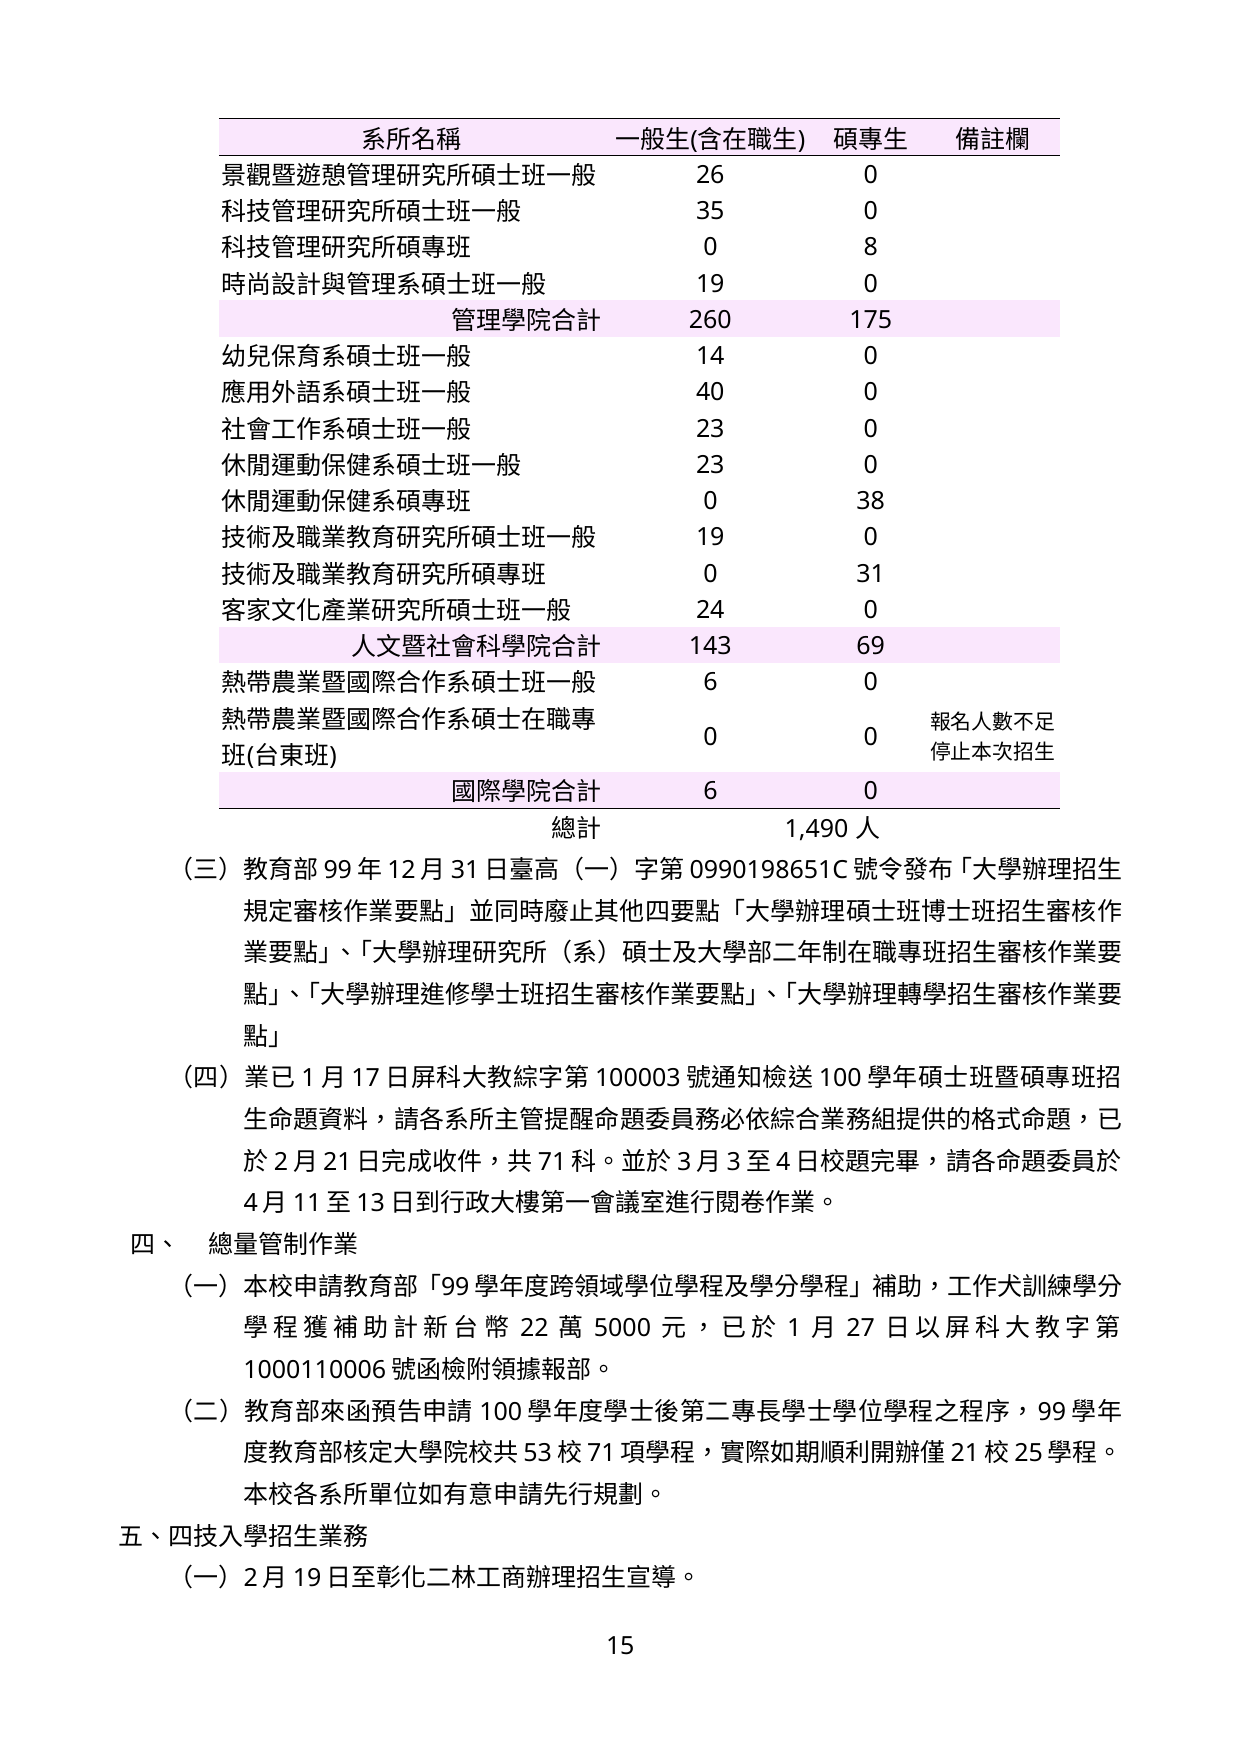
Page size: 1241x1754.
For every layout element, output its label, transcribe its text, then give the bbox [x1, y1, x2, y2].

table_header 碩專生 [817, 119, 924, 155]
table_cell 0 [604, 554, 817, 590]
table_cell 260 [604, 300, 817, 337]
table_cell [924, 300, 1060, 337]
table_cell 26 [604, 156, 817, 192]
table_cell [924, 482, 1060, 518]
table_cell 1,490 人 [604, 809, 1060, 845]
text （二）教育部來函預告申請100學年度學士後第二專長學士學位學程之程序，99學年度教育部核定大學院校共53校71項學程，實際如期順利開辦僅21校25學程。本校各系所單位如有意申請先行規劃。 [168, 1387, 1122, 1512]
table_cell [924, 156, 1060, 192]
table_cell 69 [817, 627, 924, 663]
table_cell 休閒運動保健系碩專班 [219, 482, 604, 518]
text （四）業已1月17日屏科大教綜字第100003號通知檢送100學年碩士班暨碩專班招生命題資料，請各系所主管提醒命題委員務必依綜合業務組提供的格式命題，已於2月21日完成收件，共71科。並於3月3至4日校題完畢，請各命題委員於4月11至13日到行政大樓第一會議室進行閱卷作業。 [168, 1053, 1122, 1220]
table_cell 應用外語系碩士班一般 [219, 373, 604, 409]
table_cell 人文暨社會科學院合計 [219, 627, 604, 663]
table_cell 報名人數不足停止本次招生 [924, 699, 1060, 772]
table_cell 熱帶農業暨國際合作系碩士班一般 [219, 663, 604, 699]
table_cell 國際學院合計 [219, 772, 604, 808]
table_cell 熱帶農業暨國際合作系碩士在職專班(台東班) [219, 699, 604, 772]
table_cell 景觀暨遊憩管理研究所碩士班一般 [219, 156, 604, 192]
table_cell [924, 554, 1060, 590]
table_cell 0 [817, 590, 924, 627]
table_cell 35 [604, 192, 817, 228]
table_cell 幼兒保育系碩士班一般 [219, 337, 604, 373]
table_cell 19 [604, 518, 817, 554]
table_cell 技術及職業教育研究所碩專班 [219, 554, 604, 590]
table_header 備註欄 [924, 119, 1060, 155]
table_cell 24 [604, 590, 817, 627]
table_header 系所名稱 [219, 119, 604, 155]
table_cell 科技管理研究所碩專班 [219, 228, 604, 264]
table_cell 23 [604, 445, 817, 482]
table_header 一般生(含在職生) [604, 119, 817, 155]
table_cell 0 [817, 337, 924, 373]
table_cell 31 [817, 554, 924, 590]
table_cell 0 [817, 518, 924, 554]
table_cell 38 [817, 482, 924, 518]
table_cell 19 [604, 264, 817, 300]
list 總量管制作業 [131, 1220, 1122, 1262]
table_cell 0 [817, 409, 924, 445]
table_cell 0 [817, 445, 924, 482]
table_cell 0 [817, 264, 924, 300]
table_cell 0 [604, 482, 817, 518]
table_cell 0 [817, 699, 924, 772]
table_cell [924, 337, 1060, 373]
table_cell [924, 663, 1060, 699]
text （三）教育部99年12月31日臺高（一）字第0990198651C號令發布「大學辦理招生規定審核作業要點」並同時廢止其他四要點「大學辦理碩士班博士班招生審核作業要點」、「大學辦理研究所（系）碩士及大學部二年制在職專班招生審核作業要點」、「大學辦理進修學士班招生審核作業要點」、「大學辦理轉學招生審核作業要點」 [168, 845, 1122, 1053]
table_cell 0 [817, 156, 924, 192]
table_cell 技術及職業教育研究所碩士班一般 [219, 518, 604, 554]
table_cell 0 [604, 228, 817, 264]
table_cell 總計 [219, 809, 604, 845]
table_cell [924, 264, 1060, 300]
table_cell 休閒運動保健系碩士班一般 [219, 445, 604, 482]
table_cell 0 [817, 663, 924, 699]
table_cell 40 [604, 373, 817, 409]
text （一）2月19日至彰化二林工商辦理招生宣導。 [168, 1553, 1122, 1595]
text 五、四技入學招生業務 [118, 1512, 1122, 1553]
table_cell [924, 192, 1060, 228]
table_cell [924, 518, 1060, 554]
table_cell 8 [817, 228, 924, 264]
table_cell 客家文化產業研究所碩士班一般 [219, 590, 604, 627]
table_cell 管理學院合計 [219, 300, 604, 337]
table_cell [924, 409, 1060, 445]
table_cell 23 [604, 409, 817, 445]
text （一）本校申請教育部「99學年度跨領域學位學程及學分學程」補助，工作犬訓練學分學程獲補助計新台幣22萬5000元，已於1月27日以屏科大教字第1000110006號函檢附領據報部。 [168, 1262, 1122, 1387]
table_cell [924, 445, 1060, 482]
table_cell 0 [817, 373, 924, 409]
table_cell [924, 772, 1060, 808]
table_cell [924, 373, 1060, 409]
table_cell 0 [817, 772, 924, 808]
table_cell 14 [604, 337, 817, 373]
table_cell 社會工作系碩士班一般 [219, 409, 604, 445]
table_cell [924, 590, 1060, 627]
table_cell 6 [604, 772, 817, 808]
table_cell [924, 228, 1060, 264]
table_cell 175 [817, 300, 924, 337]
table_cell 0 [604, 699, 817, 772]
table_cell 科技管理研究所碩士班一般 [219, 192, 604, 228]
table_cell [924, 627, 1060, 663]
table_cell 0 [817, 192, 924, 228]
table_cell 6 [604, 663, 817, 699]
table_cell 143 [604, 627, 817, 663]
table_cell 時尚設計與管理系碩士班一般 [219, 264, 604, 300]
